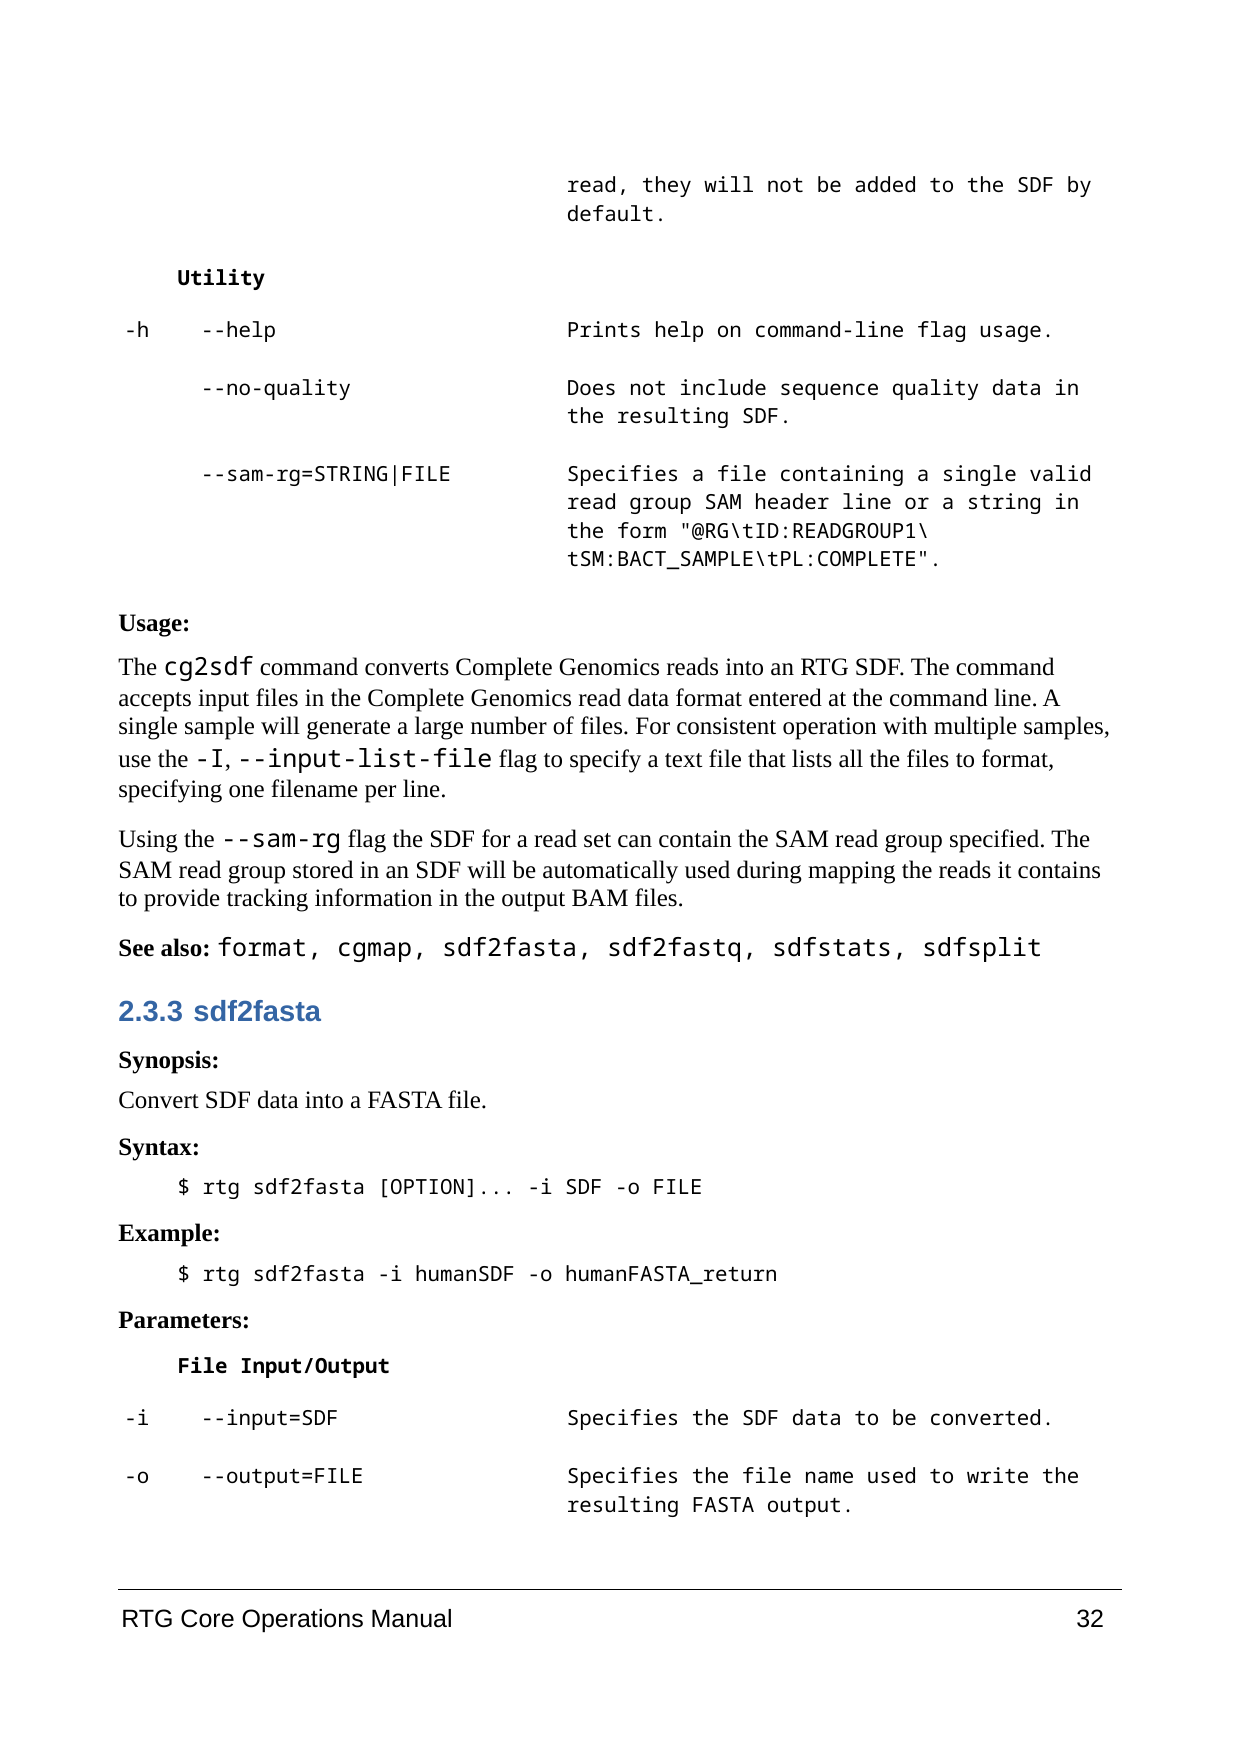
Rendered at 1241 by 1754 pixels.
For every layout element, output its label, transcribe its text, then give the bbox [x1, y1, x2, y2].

subtitle Usage: [118, 608, 1122, 637]
table_cell Specifies a file containing a single valid read group SAM header line or a string in the form "@RG\tID:READGROUP1\tSM:BACT_SAMPLE\tPL:COMPLETE". [561, 447, 1122, 590]
table_header --help [195, 303, 561, 361]
text Using the --sam-rg flag the SDF for a read set can contain the SAM read group specified. The SAM read group stored in an SDF will be automatically used during mapping the reads it contains to provide tracking information in the output BAM files. [118, 821, 1122, 912]
table_header -h [118, 303, 195, 361]
text $ rtg sdf2fasta -i humanSDF -o humanFASTA_return [177, 1259, 1122, 1287]
table_cell Specifies the file name used to write the resulting FASTA output. [561, 1450, 1122, 1536]
table_header [195, 159, 561, 245]
table_cell Does not include sequence quality data in the resulting SDF. [561, 361, 1122, 447]
table_cell [118, 447, 195, 590]
subtitle Synopsis: [118, 1045, 1122, 1073]
table_cell -o [118, 1450, 195, 1536]
table_header --input=SDF [195, 1392, 561, 1450]
subtitle Example: [118, 1218, 1122, 1247]
text Utility [177, 263, 1122, 291]
table_cell --no-quality [195, 361, 561, 447]
table_cell [118, 361, 195, 447]
subtitle Syntax: [118, 1132, 1122, 1161]
table_header Prints help on command-line flag usage. [561, 303, 1122, 361]
table_header [118, 159, 195, 245]
table_header read, they will not be added to the SDF by default. [561, 159, 1122, 245]
text Convert SDF data into a FASTA file. [118, 1085, 1122, 1114]
table_header -i [118, 1392, 195, 1450]
text $ rtg sdf2fasta [OPTION]... -i SDF -o FILE [177, 1172, 1122, 1201]
text The cg2sdf command converts Complete Genomics reads into an RTG SDF. The command accepts input files in the Complete Genomics read data format entered at the command line. A single sample will generate a large number of files. For consistent operation with multiple samples, use the -I, --input-list-file flag to specify a text file that lists all the files to format, specifying one filename per line. [118, 649, 1122, 803]
subtitle Parameters: [118, 1305, 1122, 1334]
table_header Specifies the SDF data to be converted. [561, 1392, 1122, 1450]
text File Input/Output [177, 1352, 1122, 1380]
subtitle sdf2fasta [118, 993, 1122, 1027]
text See also: format, cgmap, sdf2fasta, sdf2fastq, sdfstats, sdfsplit [118, 930, 1122, 964]
table_cell --sam-rg=STRING|FILE [195, 447, 561, 590]
table_cell --output=FILE [195, 1450, 561, 1536]
